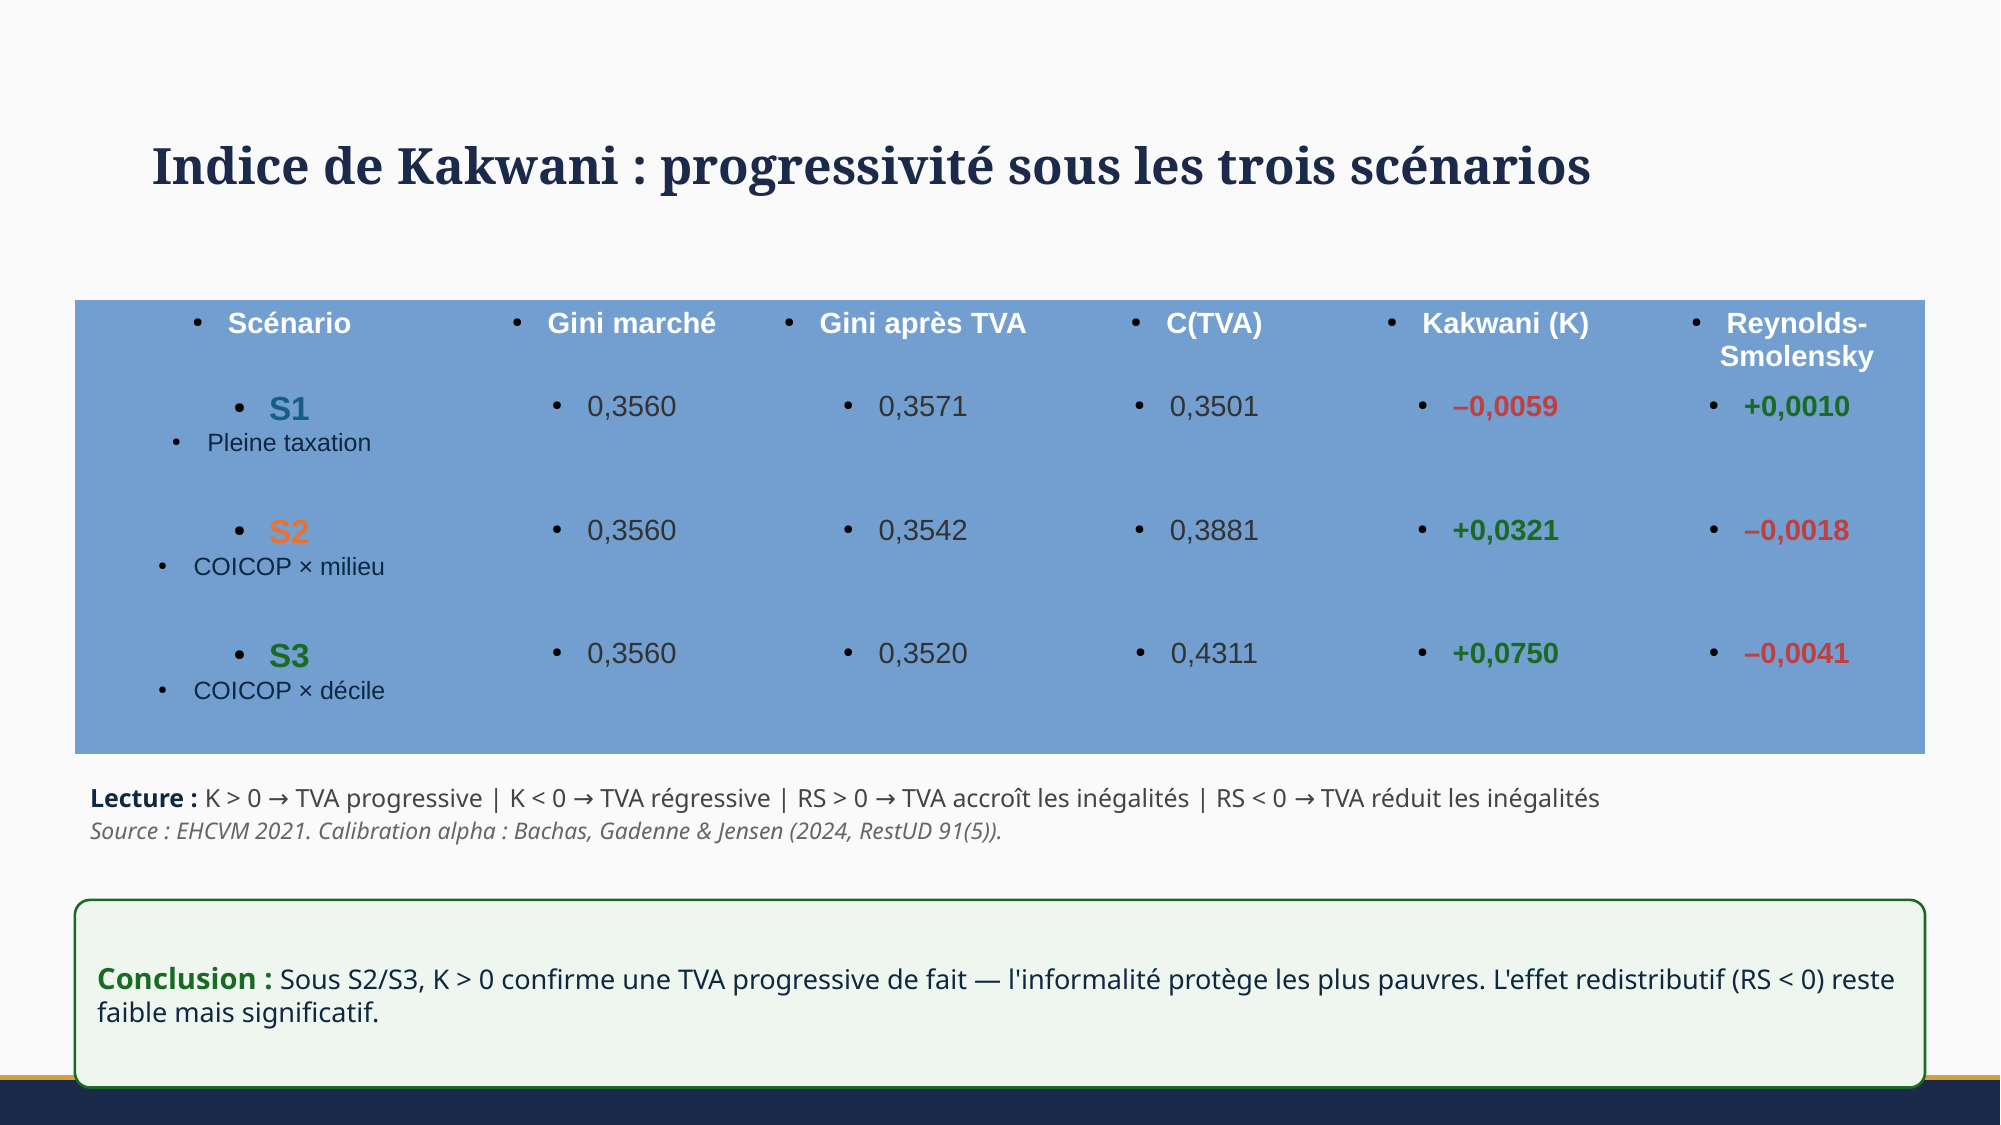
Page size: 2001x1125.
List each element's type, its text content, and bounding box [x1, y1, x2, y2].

table_cell S2 COICOP × milieu [75, 506, 469, 630]
text_box Conclusion : Sous S2/S3, K > 0 confirme une TVA progressive de fait — l'informalité protège les plus pauvres. L'effet redistributif (RS < 0) reste faible mais significatif. [74, 899, 1926, 1088]
table_cell –0,0041 [1634, 630, 1925, 754]
table_header Gini après TVA [760, 300, 1051, 383]
table_cell 0,3560 [469, 506, 760, 630]
table_cell S1 Pleine taxation [75, 383, 469, 506]
table_cell 0,3560 [469, 630, 760, 754]
table_cell 0,3501 [1051, 383, 1343, 506]
table_header Kakwani (K) [1343, 300, 1634, 383]
table_cell S3 COICOP × décile [75, 630, 469, 754]
table_header C(TVA) [1051, 300, 1343, 383]
table_header Gini marché [469, 300, 760, 383]
table_cell +0,0750 [1343, 630, 1634, 754]
table_cell +0,0321 [1343, 506, 1634, 630]
table_cell 0,3881 [1051, 506, 1343, 630]
table_cell 0,3571 [760, 383, 1051, 506]
table_header Reynolds-Smolensky [1634, 300, 1925, 383]
table_cell 0,4311 [1051, 630, 1343, 754]
table_cell 0,3542 [760, 506, 1051, 630]
table_cell 0,3560 [469, 383, 760, 506]
table_cell +0,0010 [1634, 383, 1925, 506]
table_cell –0,0018 [1634, 506, 1925, 630]
text_box Lecture : K > 0 → TVA progressive | K < 0 → TVA régressive | RS > 0 → TVA accroît les inégalités | RS < 0 → TVA réduit les inégalités Source : EHCVM 2021. Calibration alpha : Bachas, Gadenne & Jensen (2024, RestUD 91(5)). [75, 774, 1926, 875]
table_cell 0,3520 [760, 630, 1051, 754]
table_header Scénario [75, 300, 469, 383]
table_cell –0,0059 [1343, 383, 1634, 506]
title Indice de Kakwani : progressivité sous les trois scénarios [137, 59, 1863, 278]
